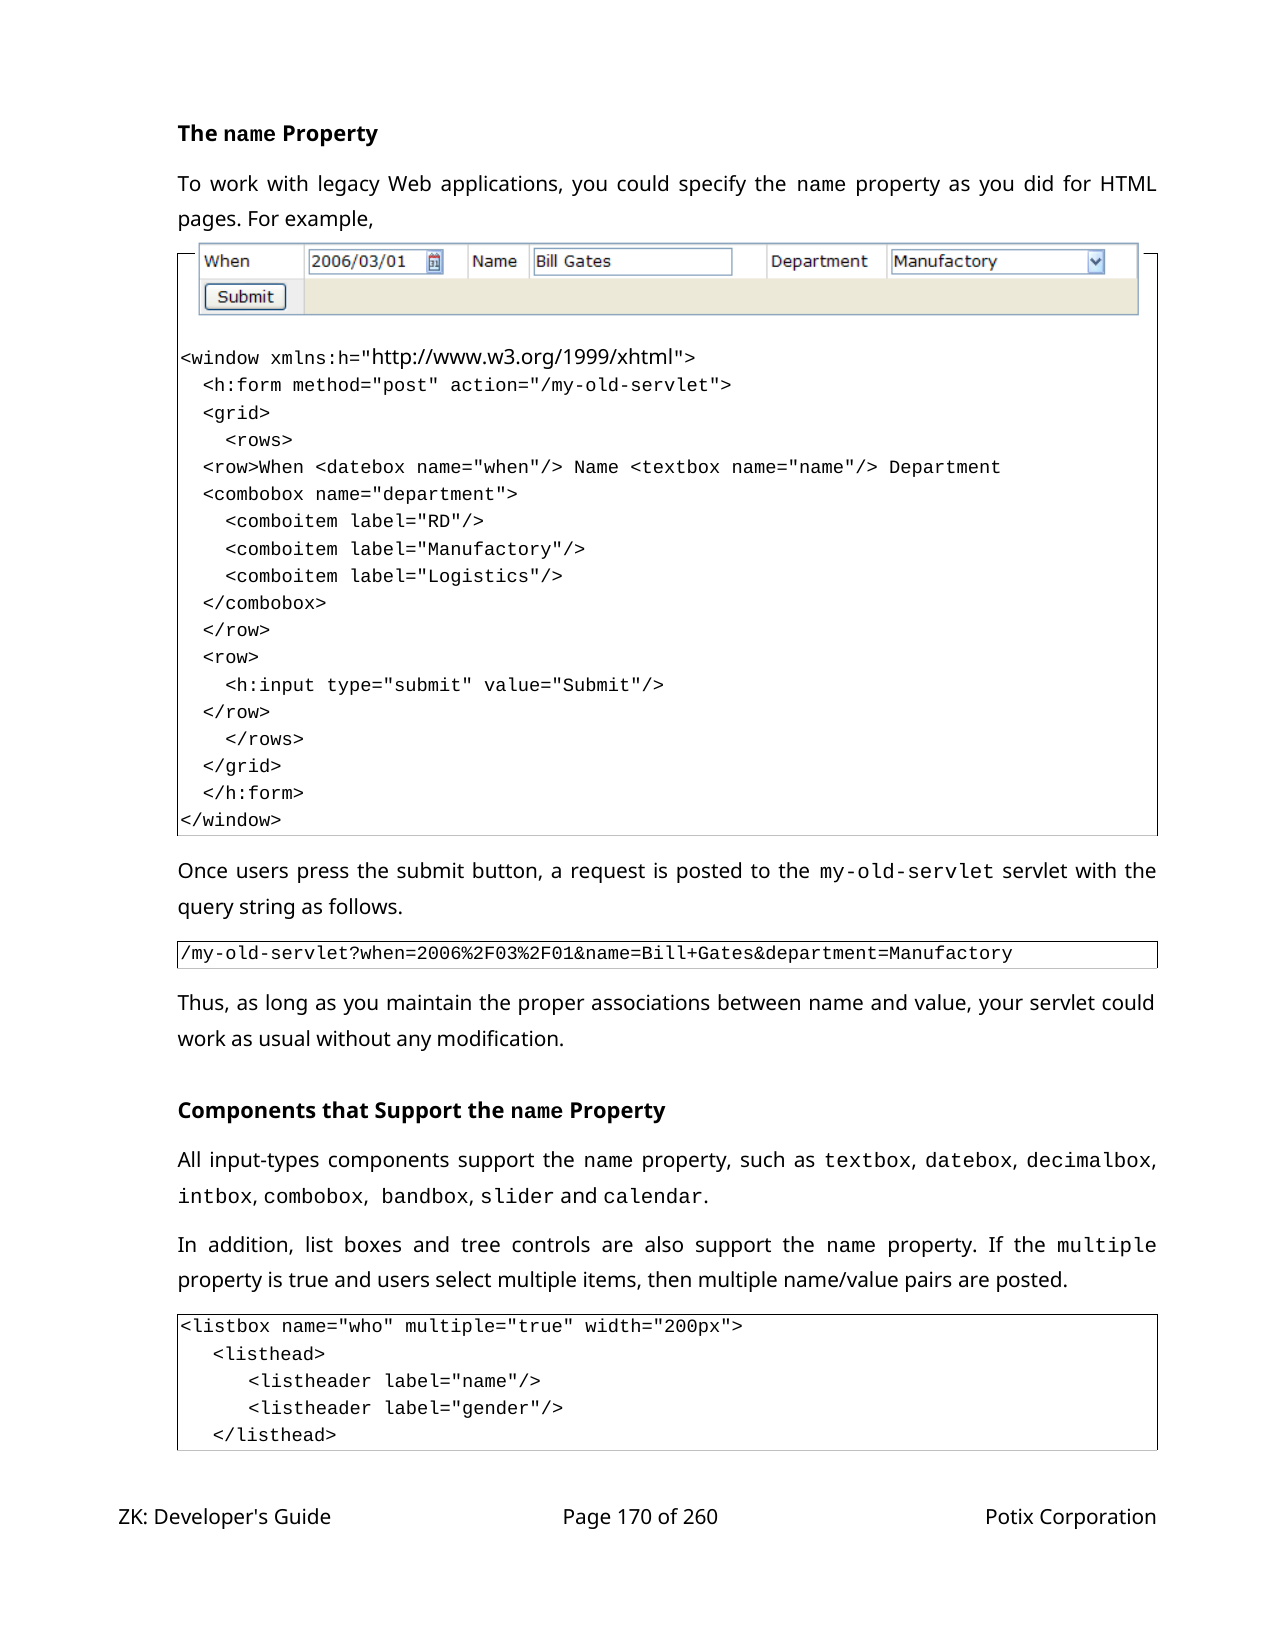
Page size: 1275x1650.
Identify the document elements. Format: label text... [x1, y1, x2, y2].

text <window xmlns:h="http://www.w3.org/1999/xhtml"> [178, 342, 1157, 370]
text Once users press the submit button, a request is posted to the my-old-servlet servlet with the query string as follows. [177, 856, 1157, 920]
text <listheader label="gender"/> [178, 1396, 1157, 1420]
text </rows> [178, 727, 1157, 751]
text </grid> [178, 754, 1157, 778]
text </listhead> [178, 1423, 1157, 1450]
text <listbox name="who" multiple="true" width="200px"> [178, 1315, 1157, 1338]
text <h:form method="post" action="/my-old-servlet"> [178, 373, 1157, 398]
subtitle Components that Support the name Property [177, 1094, 1157, 1124]
text All input-types components support the name property, such as textbox, datebox, decimalbox, intbox, combobox, bandbox, slider and calendar. [177, 1145, 1157, 1209]
text <h:input type="submit" value="Submit"/> [178, 672, 1157, 697]
subtitle The name Property [177, 118, 1157, 148]
text <listheader label="name"/> [178, 1369, 1157, 1393]
text <comboitem label="RD"/> [178, 509, 1157, 533]
text </h:form> [178, 781, 1157, 805]
text <row> [178, 645, 1157, 669]
text <comboitem label="Logistics"/> [178, 564, 1157, 588]
text <row>When <datebox name="when"/> Name <textbox name="name"/> Department [178, 455, 1157, 479]
text </row> [178, 699, 1157, 724]
text <grid> [178, 401, 1157, 425]
text <combobox name="department"> [178, 482, 1157, 506]
text </combobox> [178, 591, 1157, 615]
text <rows> [178, 428, 1157, 452]
text In addition, list boxes and tree controls are also support the name property. If the multiple property is true and users select multiple items, then multiple name/value pairs are posted. [177, 1230, 1157, 1294]
text To work with legacy Web applications, you could specify the name property as you did for HTML pages. For example, [177, 169, 1157, 233]
text <listhead> [178, 1341, 1157, 1366]
text </row> [178, 618, 1157, 642]
text Thus, as long as you maintain the proper associations between name and value, your servlet could work as usual without any modification. [177, 988, 1157, 1052]
text <comboitem label="Manufactory"/> [178, 536, 1157, 561]
text </window> [178, 808, 1157, 835]
text /my-old-servlet?when=2006%2F03%2F01&name=Bill+Gates&department=Manufactory [178, 942, 1157, 968]
picture [195, 240, 1144, 318]
